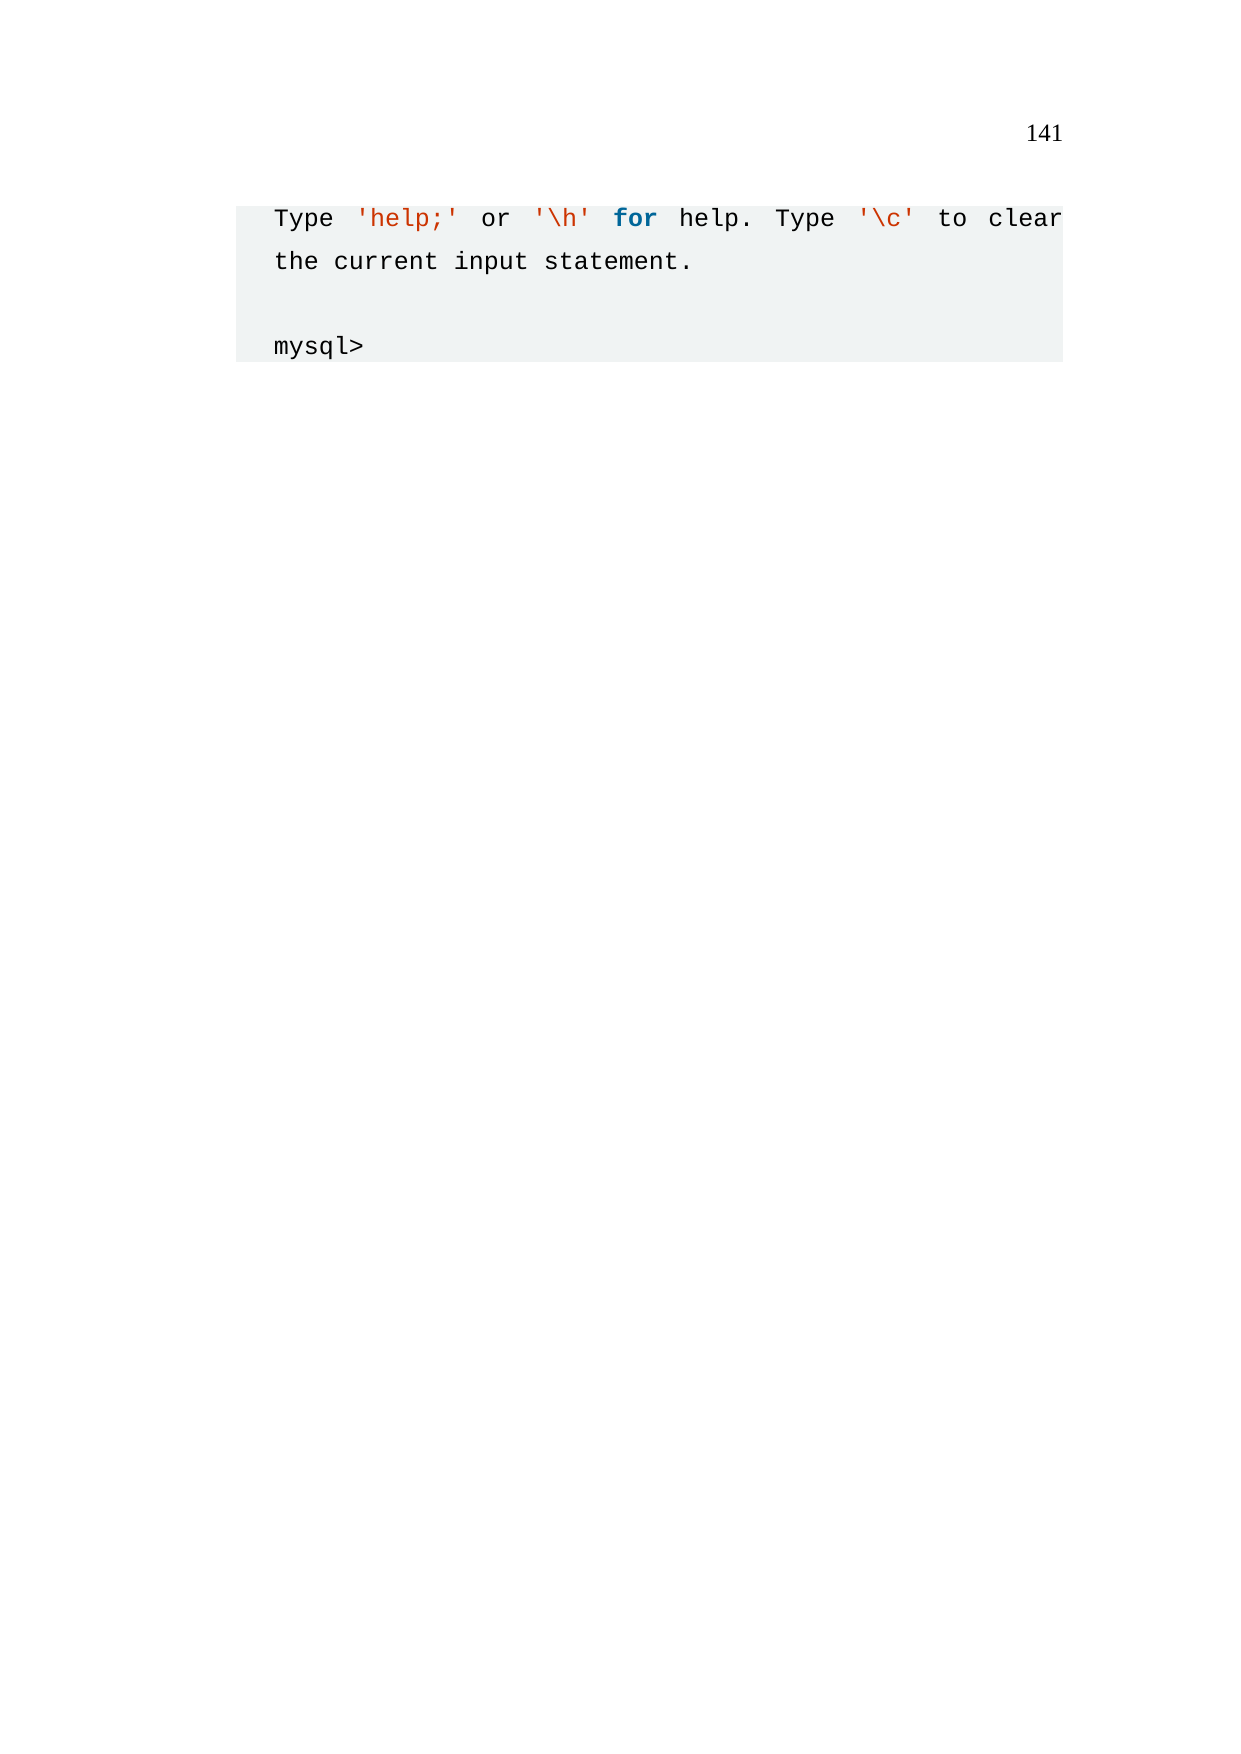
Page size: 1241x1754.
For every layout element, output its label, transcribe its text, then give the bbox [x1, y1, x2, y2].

list mysql> [236, 333, 1063, 362]
list Type 'help;' or '\h' for help. Type '\c' to clear the current input statement. [236, 206, 1063, 277]
